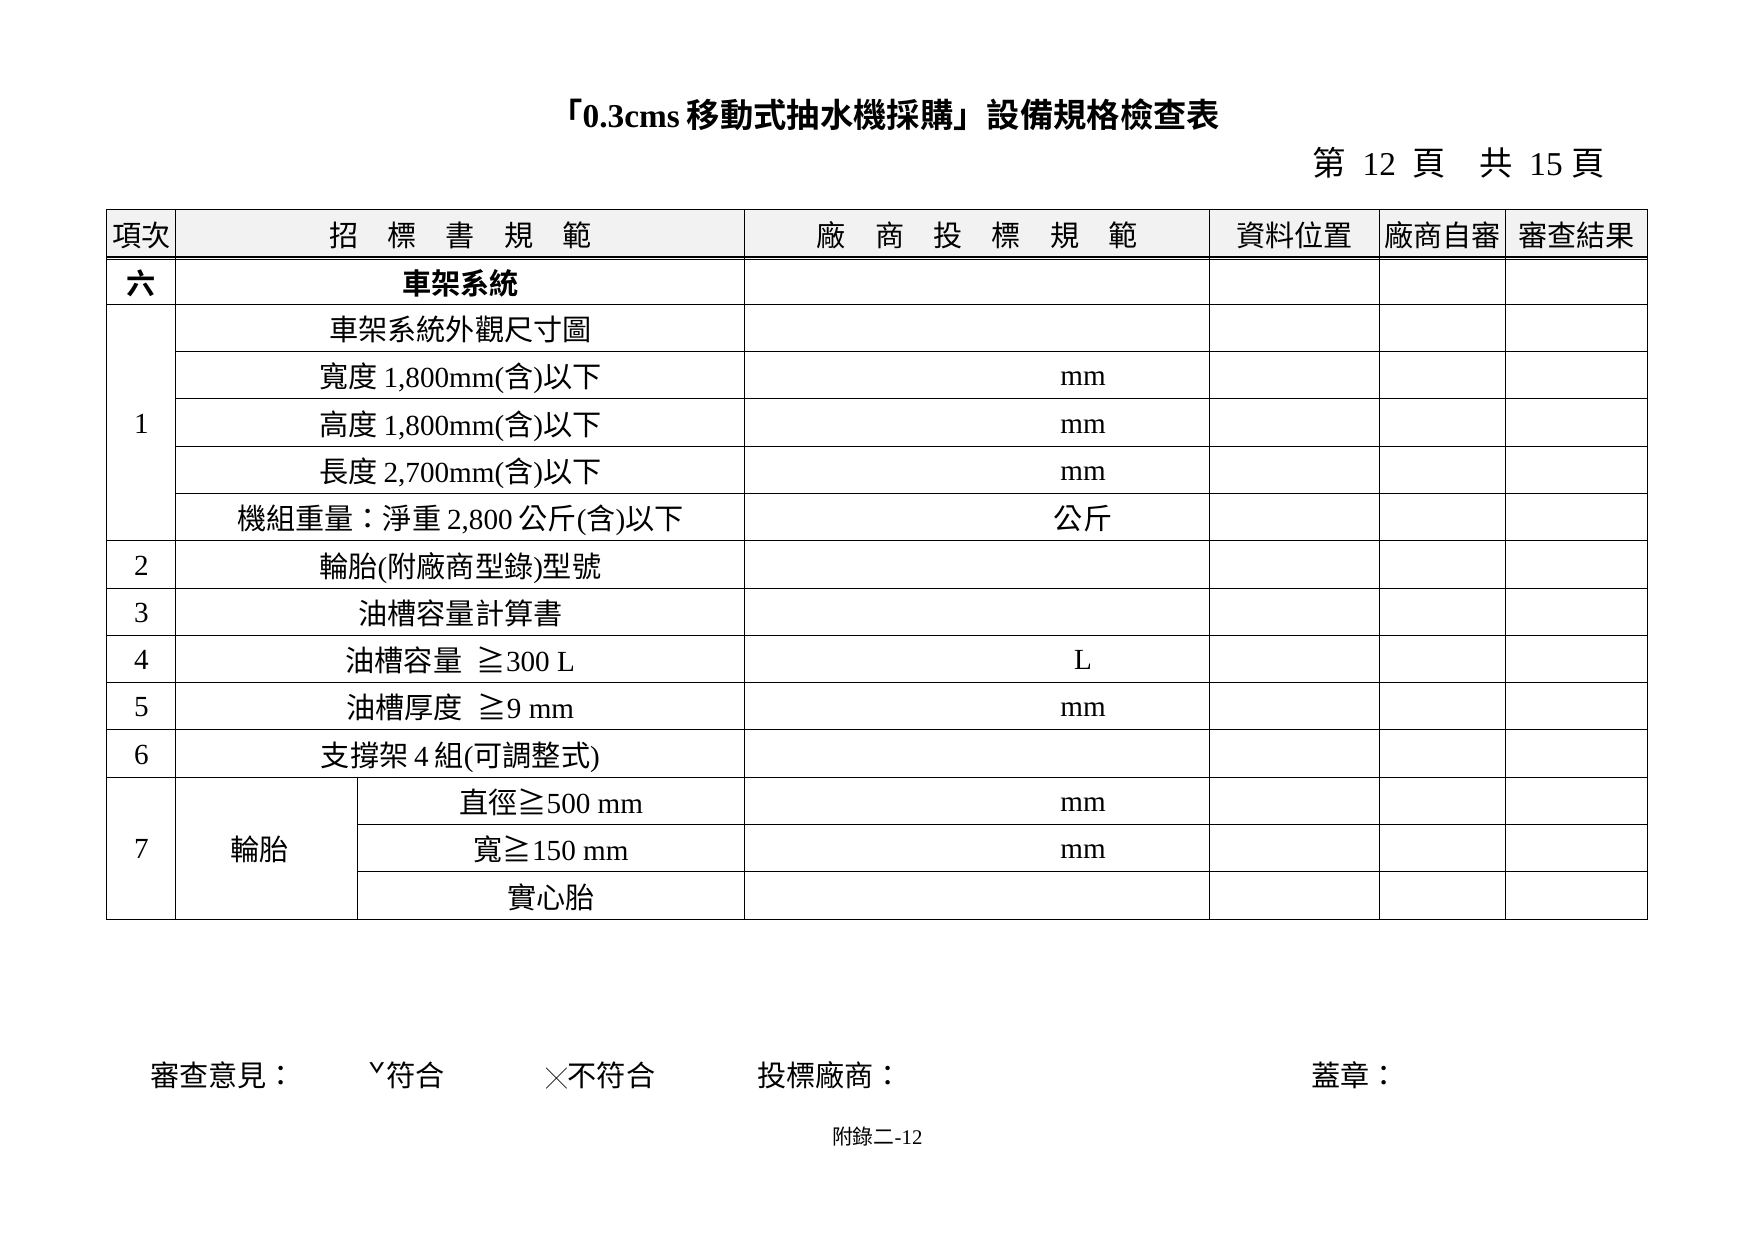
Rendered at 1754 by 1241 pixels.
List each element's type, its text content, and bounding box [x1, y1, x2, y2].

table_cell [745, 260, 1209, 304]
table_cell [745, 589, 1209, 635]
table_cell mm [745, 399, 1209, 446]
table_cell [1380, 494, 1505, 540]
table_cell [1506, 872, 1647, 918]
table_cell [745, 541, 1209, 587]
table_cell 實心胎 [358, 872, 744, 918]
table_header 審查結果 [1506, 210, 1647, 256]
table_cell 3 [107, 589, 175, 635]
table_cell L [745, 636, 1209, 682]
table_cell [1380, 589, 1505, 635]
table_cell [1506, 825, 1647, 871]
table_cell [1506, 683, 1647, 729]
table_cell [1380, 260, 1505, 304]
table_cell mm [745, 352, 1209, 398]
table_cell 油槽厚度 ≧9 mm [176, 683, 744, 729]
table_cell 輪胎 [176, 778, 357, 918]
table_header 廠商自審 [1380, 210, 1505, 256]
table_cell [1210, 352, 1379, 398]
table_cell 7 [107, 778, 175, 918]
table_cell 寬≧150 mm [358, 825, 744, 871]
table_cell [1506, 352, 1647, 398]
table_cell 車架系統 [176, 260, 744, 304]
table_cell [1210, 305, 1379, 351]
table_cell [1210, 730, 1379, 777]
table_header 廠 商 投 標 規 範 [745, 210, 1209, 256]
table_cell 支撐架4組(可調整式) [176, 730, 744, 777]
table_cell [1210, 589, 1379, 635]
table_cell [1506, 305, 1647, 351]
table_cell [1210, 872, 1379, 918]
table_cell [1506, 589, 1647, 635]
table_cell 1 [107, 305, 175, 540]
table_cell [1380, 683, 1505, 729]
table_cell 長度2,700mm(含)以下 [176, 447, 744, 493]
table_cell [1210, 447, 1379, 493]
table_cell 油槽容量計算書 [176, 589, 744, 635]
table_cell [1506, 260, 1647, 304]
table_cell [1380, 730, 1505, 777]
table_cell 輪胎(附廠商型錄)型號 [176, 541, 744, 587]
table_header 項次 [107, 210, 175, 256]
table_cell [1210, 494, 1379, 540]
table_cell [745, 730, 1209, 777]
table_cell 高度1,800mm(含)以下 [176, 399, 744, 446]
table_cell [1210, 636, 1379, 682]
table_header 資料位置 [1210, 210, 1379, 256]
table_cell [1380, 636, 1505, 682]
table_cell [1506, 778, 1647, 824]
table_cell mm [745, 683, 1209, 729]
table_cell mm [745, 825, 1209, 871]
table_cell 機組重量：淨重2,800公斤(含)以下 [176, 494, 744, 540]
table_cell [745, 872, 1209, 918]
table_cell [1506, 494, 1647, 540]
table_cell [1380, 872, 1505, 918]
table_cell 油槽容量 ≧300 L [176, 636, 744, 682]
table_cell [1506, 399, 1647, 446]
table_cell [1380, 825, 1505, 871]
table_cell 公斤 [745, 494, 1209, 540]
table_cell mm [745, 447, 1209, 493]
table_cell [1380, 541, 1505, 587]
table_cell [1210, 260, 1379, 304]
table_cell [1210, 683, 1379, 729]
table_cell [1380, 447, 1505, 493]
table_cell [1506, 541, 1647, 587]
table_cell 6 [107, 730, 175, 777]
table_cell [1380, 778, 1505, 824]
table_cell 5 [107, 683, 175, 729]
table_cell [1380, 352, 1505, 398]
table_cell [1210, 399, 1379, 446]
table_cell mm [745, 778, 1209, 824]
table_cell [745, 305, 1209, 351]
table_cell [1506, 447, 1647, 493]
table_cell 六 [107, 260, 175, 304]
table_cell [1380, 399, 1505, 446]
table_cell 車架系統外觀尺寸圖 [176, 305, 744, 351]
table_cell [1506, 730, 1647, 777]
table_cell 寬度1,800mm(含)以下 [176, 352, 744, 398]
table_cell [1210, 541, 1379, 587]
table_cell [1506, 636, 1647, 682]
table_cell [1210, 778, 1379, 824]
table_cell [1380, 305, 1505, 351]
table_cell 4 [107, 636, 175, 682]
table_header 招 標 書 規 範 [176, 210, 744, 256]
table_cell 2 [107, 541, 175, 587]
table_cell [1210, 825, 1379, 871]
table_cell 直徑≧500 mm [358, 778, 744, 824]
